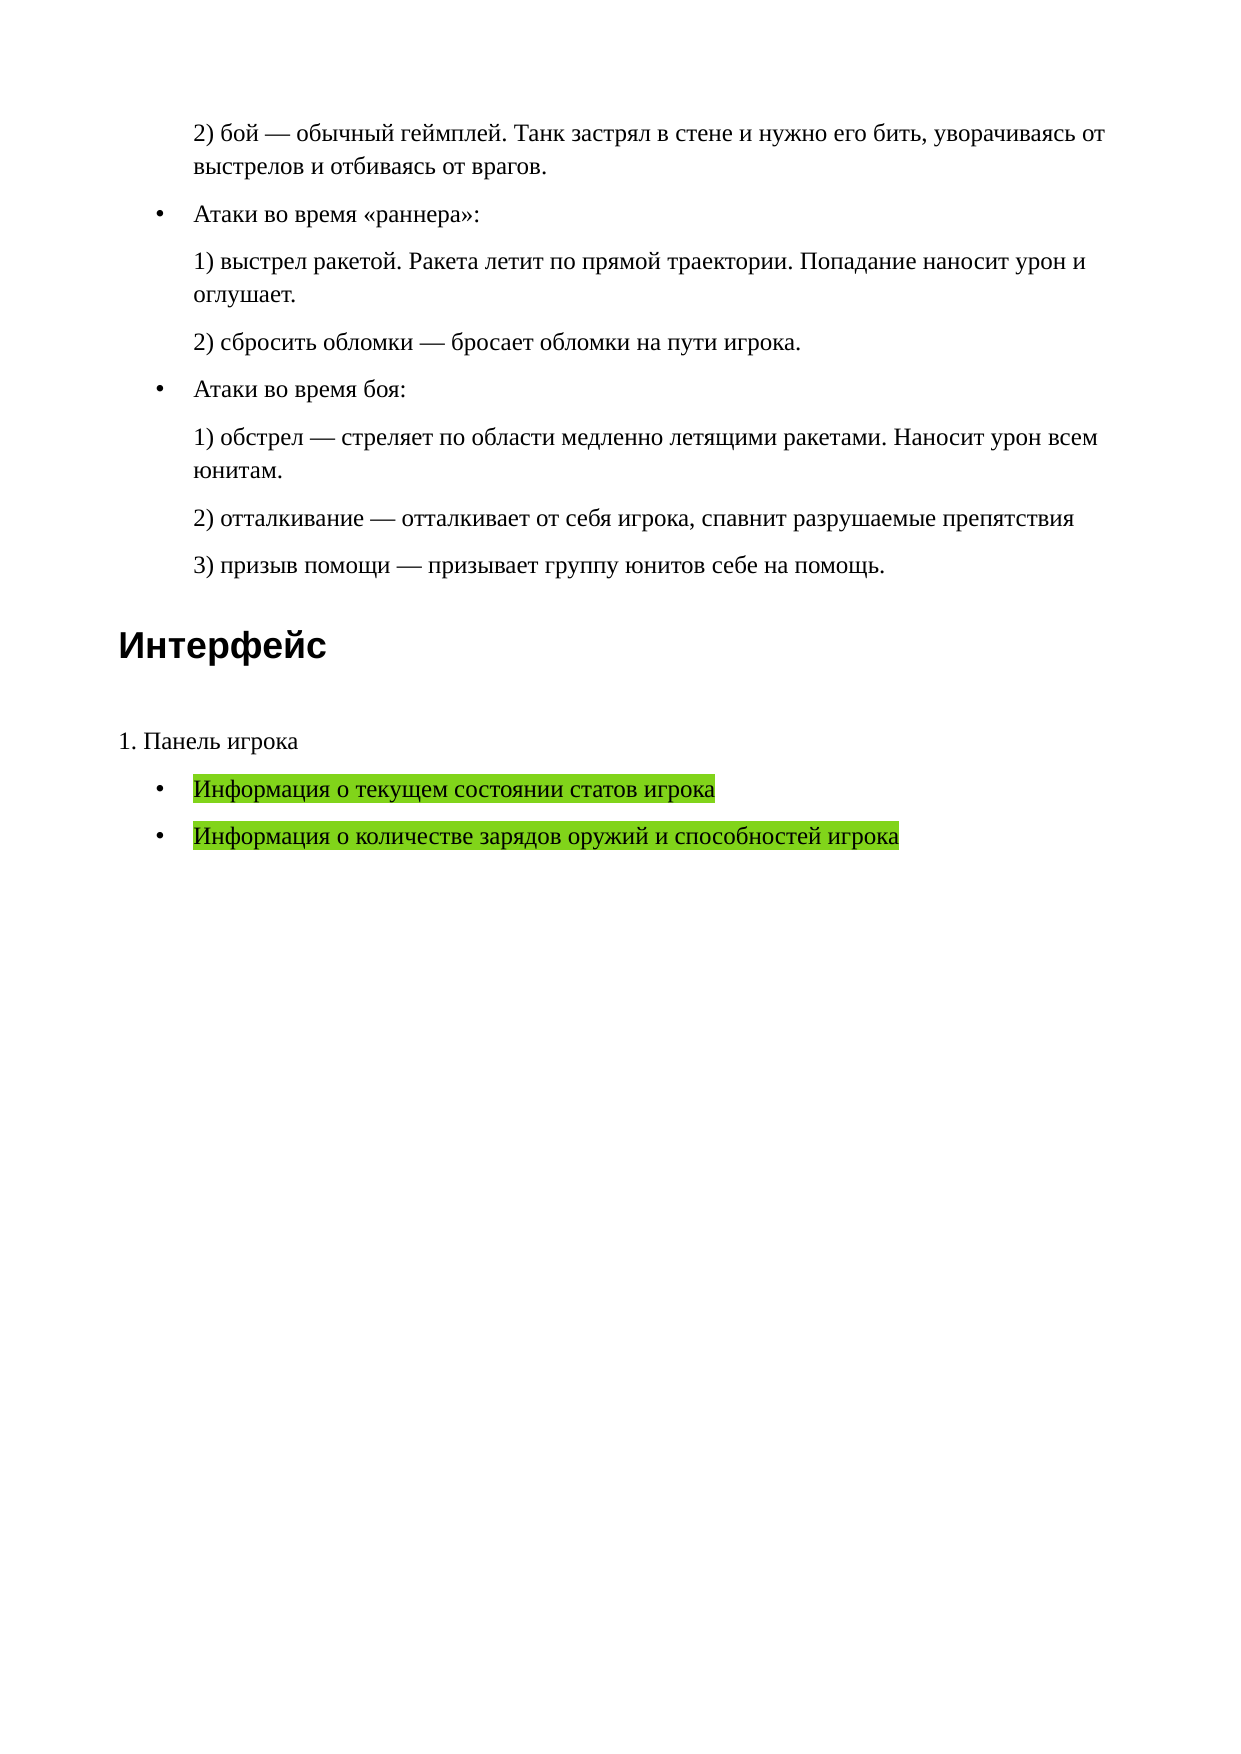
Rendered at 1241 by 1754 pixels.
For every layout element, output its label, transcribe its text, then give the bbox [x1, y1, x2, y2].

list 3) призыв помощи — призывает группу юнитов себе на помощь. [156, 550, 1122, 579]
list 2) отталкивание — отталкивает от себя игрока, спавнит разрушаемые препятствия [156, 503, 1122, 532]
list Информация о количестве зарядов оружий и способностей игрока [156, 821, 1122, 850]
list Атаки во время боя: [156, 374, 1122, 403]
list 1) обстрел — стреляет по области медленно летящими ракетами. Наносит урон всем юнитам. [156, 422, 1122, 484]
list Информация о текущем состоянии статов игрока [156, 774, 1122, 803]
text 1. Панель игрока [118, 726, 1122, 755]
list 2) сбросить обломки — бросает обломки на пути игрока. [156, 327, 1122, 356]
subtitle Интерфейс [118, 623, 1122, 666]
list Атаки во время «раннера»: [156, 199, 1122, 227]
list 1) выстрел ракетой. Ракета летит по прямой траектории. Попадание наносит урон и оглушает. [156, 246, 1122, 308]
list 2) бой — обычный геймплей. Танк застрял в стене и нужно его бить, уворачиваясь от выстрелов и отбиваясь от врагов. [156, 118, 1122, 180]
